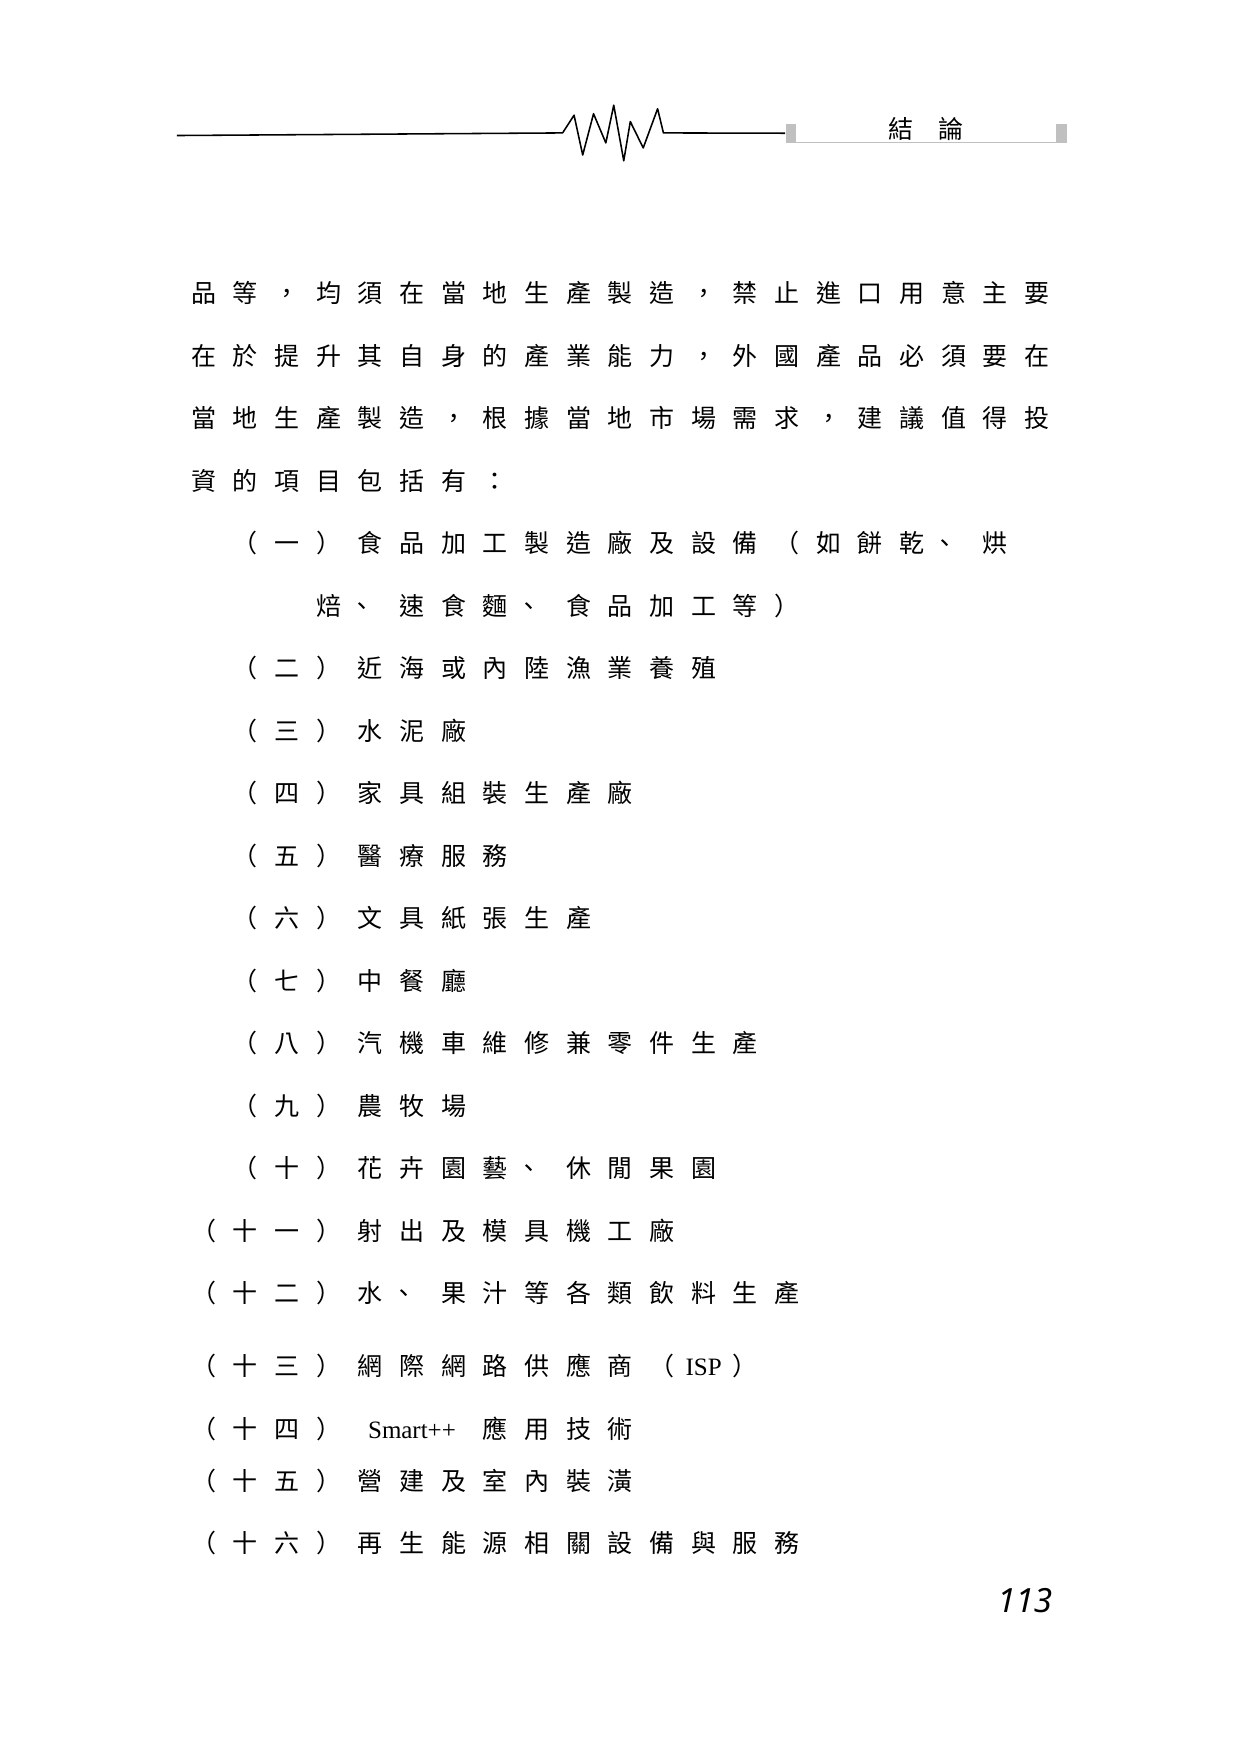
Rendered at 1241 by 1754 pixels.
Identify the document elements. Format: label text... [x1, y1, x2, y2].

text （四）家具組裝生產廠 [207, 750, 1058, 813]
text （五）醫療服務 [207, 813, 1058, 875]
text （六）文具紙張生產 [207, 875, 1058, 938]
text （十一）射出及模具機工廠 [183, 1188, 1058, 1250]
text （七）中餐廳 [207, 938, 1058, 1000]
text 品等，均須在當地生產製造，禁止進口用意主要在於提升其自身的產業能力，外國產品必須要在當地生產製造，根據當地市場需求，建議值得投資的項目包括有： [183, 250, 1058, 500]
text （十）花卉園藝、休閒果園 [207, 1125, 1058, 1188]
text （十四）Smart++應用技術 [183, 1375, 1058, 1438]
text （十二）水、果汁等各類飲料生產 [183, 1250, 1058, 1313]
text （九）農牧場 [207, 1063, 1058, 1125]
text （十三）網際網路供應商（ISP） [183, 1313, 1058, 1375]
text （十六）再生能源相關設備與服務 [183, 1500, 1058, 1563]
text （二）近海或內陸漁業養殖 [207, 625, 1058, 688]
text （十五）營建及室內裝潢 [183, 1438, 1058, 1500]
text （三）水泥廠 [207, 688, 1058, 750]
text （一）食品加工製造廠及設備（如餅乾、烘焙、速食麵、食品加工等） [207, 500, 1058, 625]
text （八）汽機車維修兼零件生產 [207, 1000, 1058, 1063]
